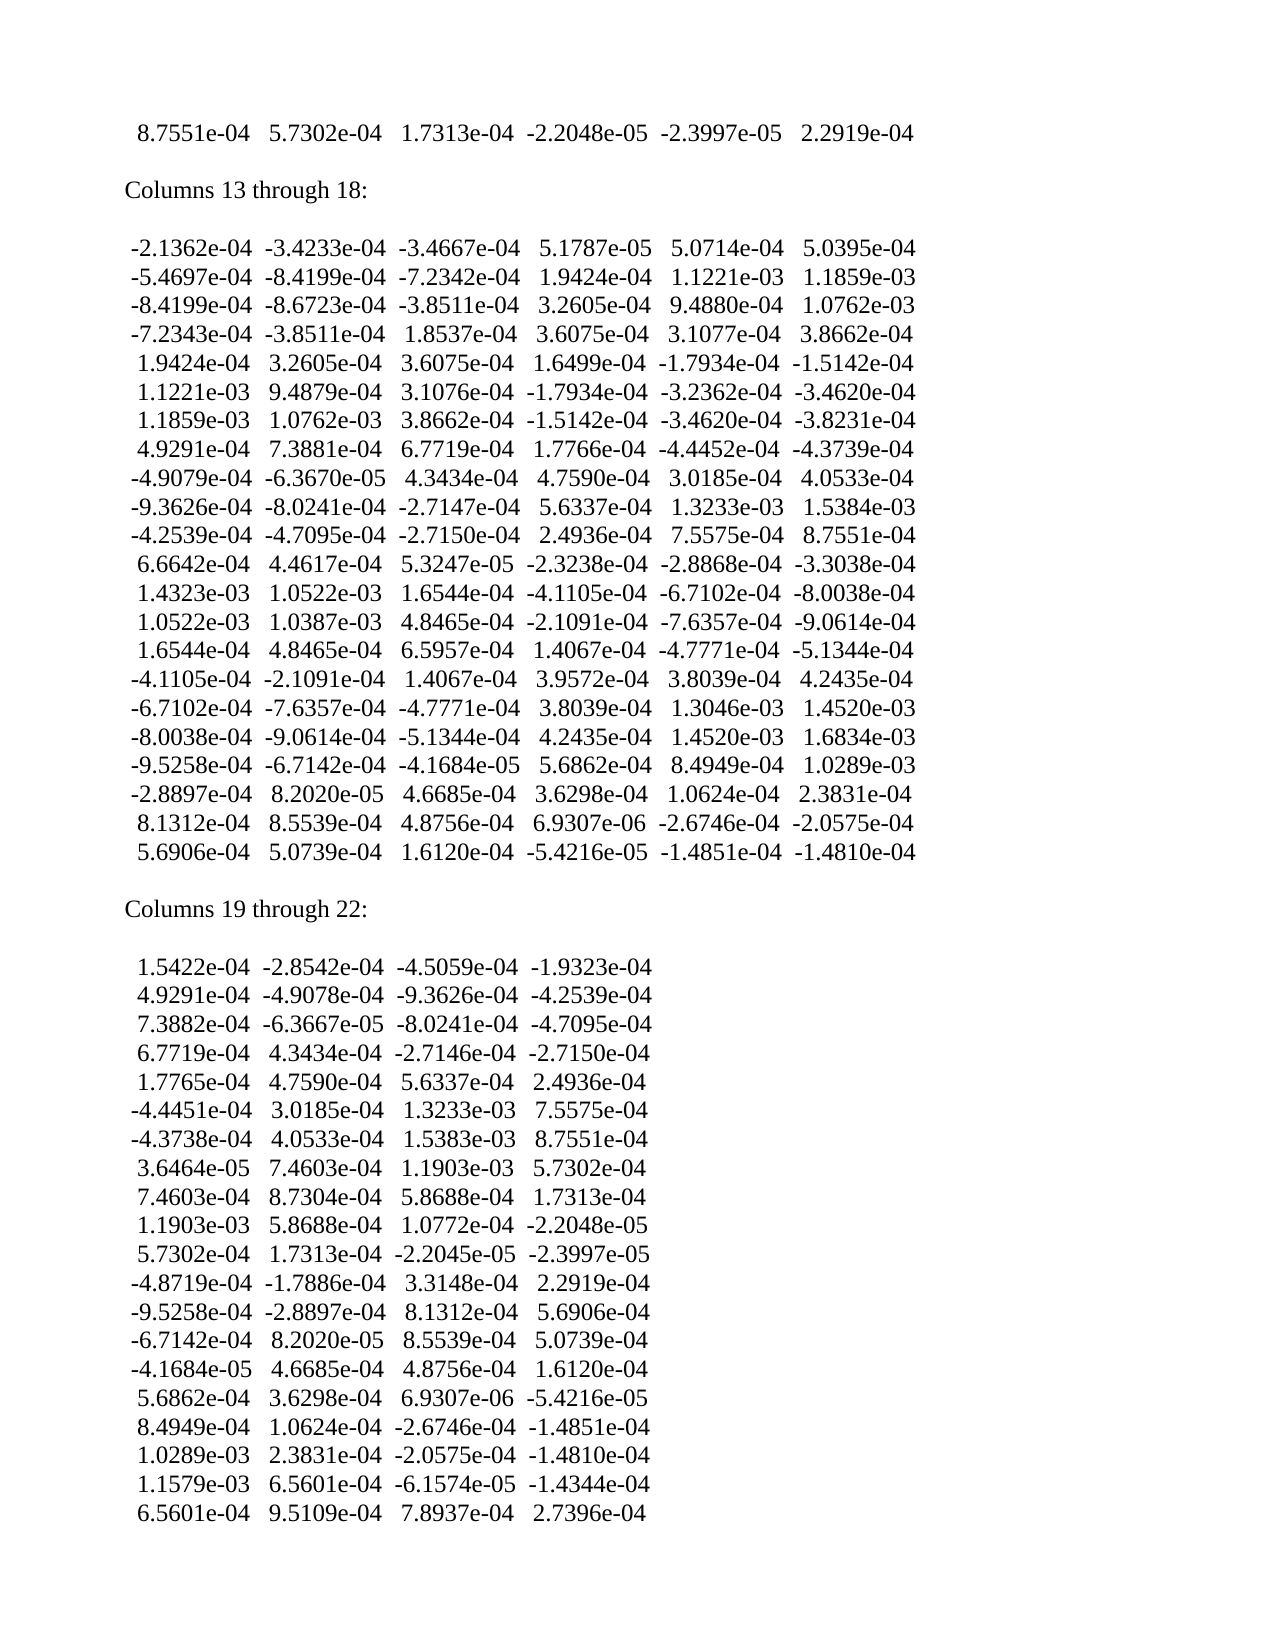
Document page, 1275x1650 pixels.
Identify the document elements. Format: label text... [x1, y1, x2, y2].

text -2.8897e-04 8.2020e-05 4.6685e-04 3.6298e-04 1.0624e-04 2.3831e-04 [118, 779, 1157, 808]
text -9.5258e-04 -6.7142e-04 -4.1684e-05 5.6862e-04 8.4949e-04 1.0289e-03 [118, 751, 1157, 779]
text 5.7302e-04 1.7313e-04 -2.2045e-05 -2.3997e-05 [118, 1239, 1157, 1268]
text 6.5601e-04 9.5109e-04 7.8937e-04 2.7396e-04 [118, 1498, 1157, 1527]
text 7.3882e-04 -6.3667e-05 -8.0241e-04 -4.7095e-04 [118, 1009, 1157, 1038]
text 5.6862e-04 3.6298e-04 6.9307e-06 -5.4216e-05 [118, 1383, 1157, 1412]
text -8.0038e-04 -9.0614e-04 -5.1344e-04 4.2435e-04 1.4520e-03 1.6834e-03 [118, 722, 1157, 751]
text 7.4603e-04 8.7304e-04 5.8688e-04 1.7313e-04 [118, 1182, 1157, 1211]
text 8.1312e-04 8.5539e-04 4.8756e-04 6.9307e-06 -2.6746e-04 -2.0575e-04 [118, 808, 1157, 837]
text 1.1859e-03 1.0762e-03 3.8662e-04 -1.5142e-04 -3.4620e-04 -3.8231e-04 [118, 406, 1157, 434]
text 1.5422e-04 -2.8542e-04 -4.5059e-04 -1.9323e-04 [118, 952, 1157, 981]
text -4.8719e-04 -1.7886e-04 3.3148e-04 2.2919e-04 [118, 1268, 1157, 1297]
text Columns 13 through 18: [118, 176, 1157, 204]
text -8.4199e-04 -8.6723e-04 -3.8511e-04 3.2605e-04 9.4880e-04 1.0762e-03 [118, 291, 1157, 319]
text 1.1221e-03 9.4879e-04 3.1076e-04 -1.7934e-04 -3.2362e-04 -3.4620e-04 [118, 377, 1157, 406]
text 8.7551e-04 5.7302e-04 1.7313e-04 -2.2048e-05 -2.3997e-05 2.2919e-04 [118, 118, 1157, 147]
text 1.9424e-04 3.2605e-04 3.6075e-04 1.6499e-04 -1.7934e-04 -1.5142e-04 [118, 348, 1157, 377]
text 4.9291e-04 -4.9078e-04 -9.3626e-04 -4.2539e-04 [118, 981, 1157, 1009]
text -6.7102e-04 -7.6357e-04 -4.7771e-04 3.8039e-04 1.3046e-03 1.4520e-03 [118, 693, 1157, 722]
text 1.7765e-04 4.7590e-04 5.6337e-04 2.4936e-04 [118, 1067, 1157, 1096]
text 3.6464e-05 7.4603e-04 1.1903e-03 5.7302e-04 [118, 1153, 1157, 1182]
text 1.0522e-03 1.0387e-03 4.8465e-04 -2.1091e-04 -7.6357e-04 -9.0614e-04 [118, 607, 1157, 636]
text -4.4451e-04 3.0185e-04 1.3233e-03 7.5575e-04 [118, 1096, 1157, 1124]
text 1.4323e-03 1.0522e-03 1.6544e-04 -4.1105e-04 -6.7102e-04 -8.0038e-04 [118, 578, 1157, 607]
text -4.1105e-04 -2.1091e-04 1.4067e-04 3.9572e-04 3.8039e-04 4.2435e-04 [118, 664, 1157, 693]
text -4.1684e-05 4.6685e-04 4.8756e-04 1.6120e-04 [118, 1354, 1157, 1383]
text -4.2539e-04 -4.7095e-04 -2.7150e-04 2.4936e-04 7.5575e-04 8.7551e-04 [118, 521, 1157, 549]
text -4.3738e-04 4.0533e-04 1.5383e-03 8.7551e-04 [118, 1124, 1157, 1153]
text 5.6906e-04 5.0739e-04 1.6120e-04 -5.4216e-05 -1.4851e-04 -1.4810e-04 [118, 837, 1157, 866]
text -9.3626e-04 -8.0241e-04 -2.7147e-04 5.6337e-04 1.3233e-03 1.5384e-03 [118, 492, 1157, 521]
text 1.0289e-03 2.3831e-04 -2.0575e-04 -1.4810e-04 [118, 1441, 1157, 1469]
text Columns 19 through 22: [118, 894, 1157, 923]
text -9.5258e-04 -2.8897e-04 8.1312e-04 5.6906e-04 [118, 1297, 1157, 1326]
text -6.7142e-04 8.2020e-05 8.5539e-04 5.0739e-04 [118, 1326, 1157, 1354]
text -5.4697e-04 -8.4199e-04 -7.2342e-04 1.9424e-04 1.1221e-03 1.1859e-03 [118, 262, 1157, 291]
text 4.9291e-04 7.3881e-04 6.7719e-04 1.7766e-04 -4.4452e-04 -4.3739e-04 [118, 434, 1157, 463]
text 1.1579e-03 6.5601e-04 -6.1574e-05 -1.4344e-04 [118, 1469, 1157, 1498]
text 6.6642e-04 4.4617e-04 5.3247e-05 -2.3238e-04 -2.8868e-04 -3.3038e-04 [118, 549, 1157, 578]
text 1.1903e-03 5.8688e-04 1.0772e-04 -2.2048e-05 [118, 1211, 1157, 1239]
text 6.7719e-04 4.3434e-04 -2.7146e-04 -2.7150e-04 [118, 1038, 1157, 1067]
text -7.2343e-04 -3.8511e-04 1.8537e-04 3.6075e-04 3.1077e-04 3.8662e-04 [118, 319, 1157, 348]
text -4.9079e-04 -6.3670e-05 4.3434e-04 4.7590e-04 3.0185e-04 4.0533e-04 [118, 463, 1157, 492]
text -2.1362e-04 -3.4233e-04 -3.4667e-04 5.1787e-05 5.0714e-04 5.0395e-04 [118, 233, 1157, 262]
text 1.6544e-04 4.8465e-04 6.5957e-04 1.4067e-04 -4.7771e-04 -5.1344e-04 [118, 636, 1157, 664]
text 8.4949e-04 1.0624e-04 -2.6746e-04 -1.4851e-04 [118, 1412, 1157, 1441]
